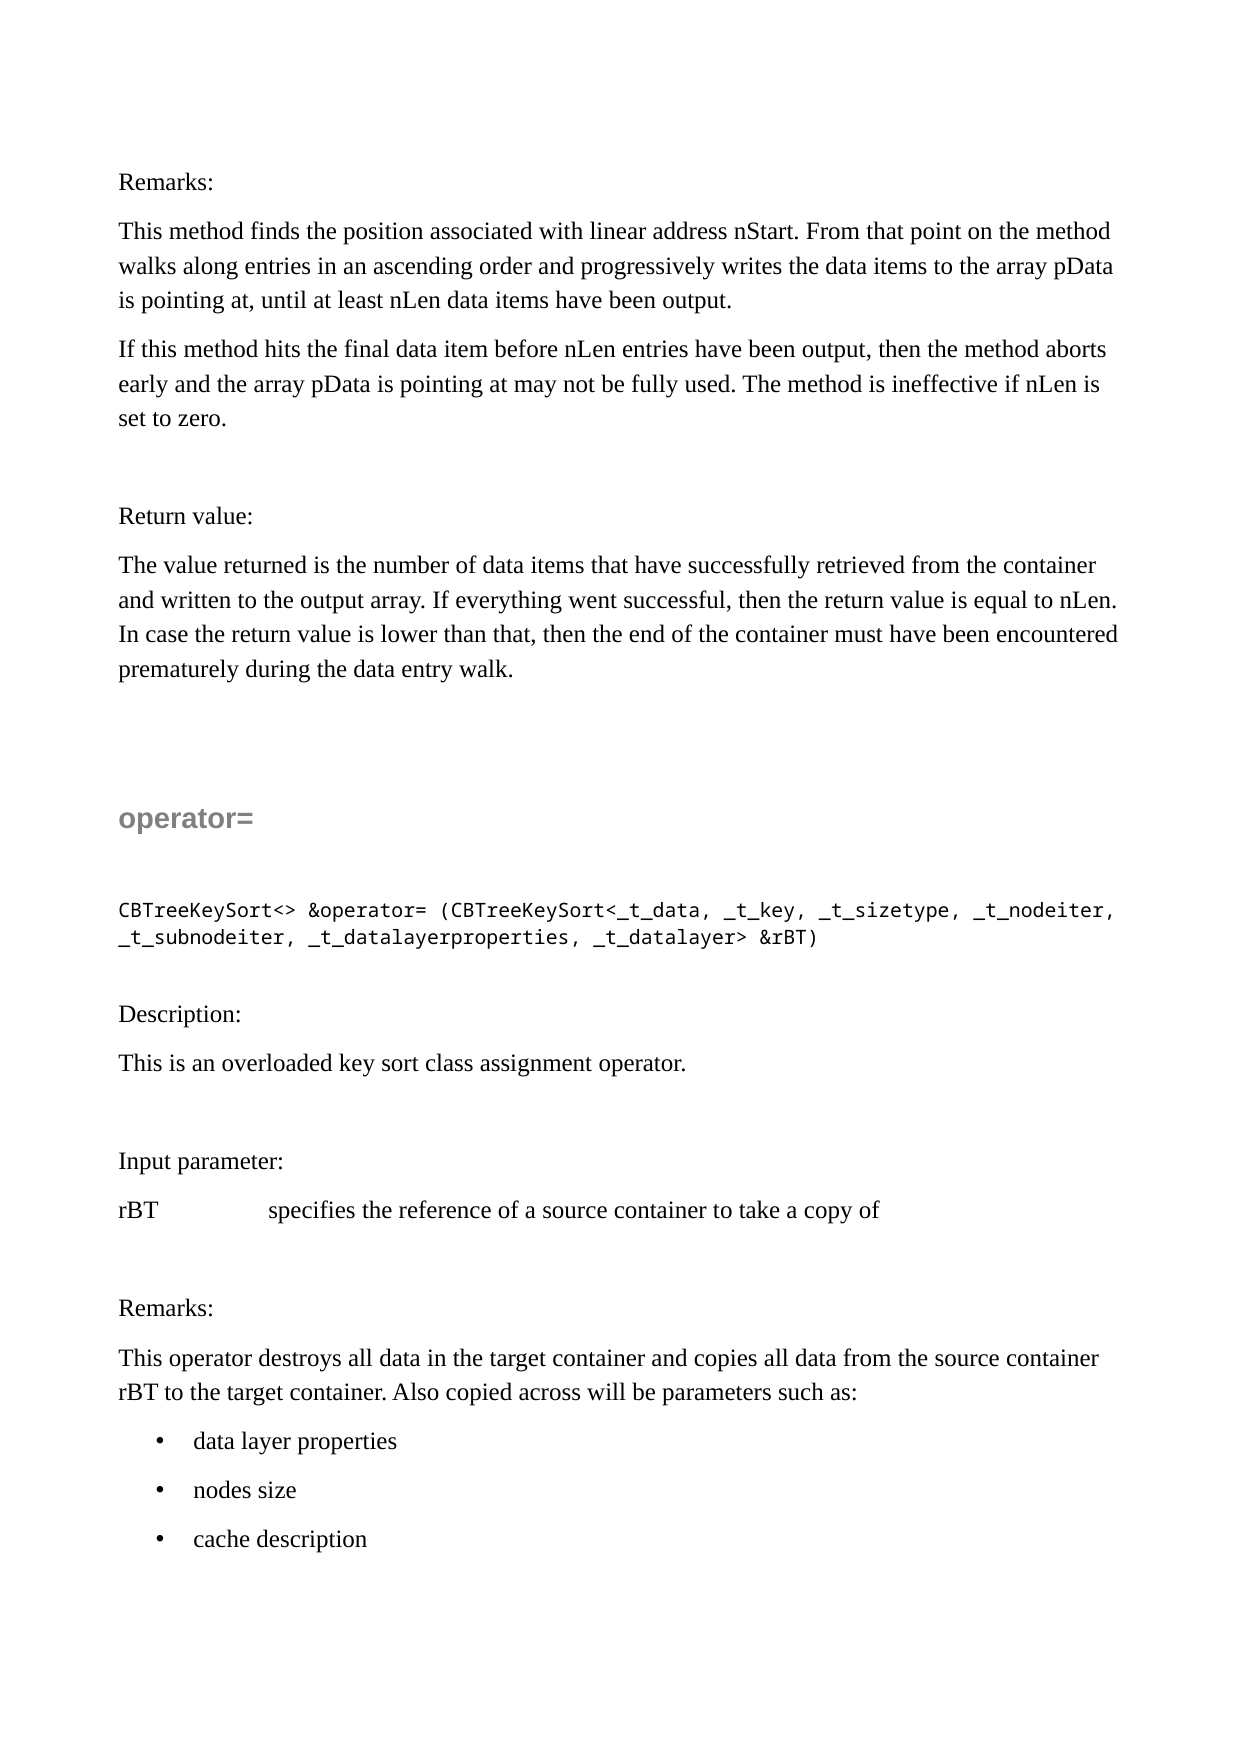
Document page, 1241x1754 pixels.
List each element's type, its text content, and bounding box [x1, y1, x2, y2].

text Input parameter: [118, 1146, 1122, 1175]
text Remarks: [118, 167, 1122, 196]
text Remarks: [118, 1293, 1122, 1322]
text CBTreeKeySort<> &operator= (CBTreeKeySort<_t_data, _t_key, _t_sizetype, _t_nodeiter, _t_subnodeiter, _t_datalayerproperties, _t_datalayer> &rBT) [118, 896, 1122, 950]
text rBT specifies the reference of a source container to take a copy of [118, 1195, 1122, 1224]
text The value returned is the number of data items that have successfully retrieved from the container and written to the output array. If everything went successful, then the return value is equal to nLen. In case the return value is lower than that, then the end of the container must have been encountered prematurely during the data entry walk. [118, 550, 1122, 683]
text Description: [118, 999, 1122, 1028]
text Return value: [118, 501, 1122, 530]
text This method finds the position associated with linear address nStart. From that point on the method walks along entries in an ascending order and progressively writes the data items to the array pData is pointing at, until at least nLen data items have been output. [118, 216, 1122, 314]
text If this method hits the final data item before nLen entries have been output, then the method aborts early and the array pData is pointing at may not be fully used. The method is ineffective if nLen is set to zero. [118, 334, 1122, 432]
text This is an overloaded key sort class assignment operator. [118, 1048, 1122, 1077]
text This operator destroys all data in the target container and copies all data from the source container rBT to the target container. Also copied across will be parameters such as: [118, 1343, 1122, 1406]
list data layer properties [156, 1426, 1122, 1455]
list nodes size [156, 1475, 1122, 1504]
list cache description [156, 1524, 1122, 1553]
subtitle operator= [118, 801, 1122, 834]
